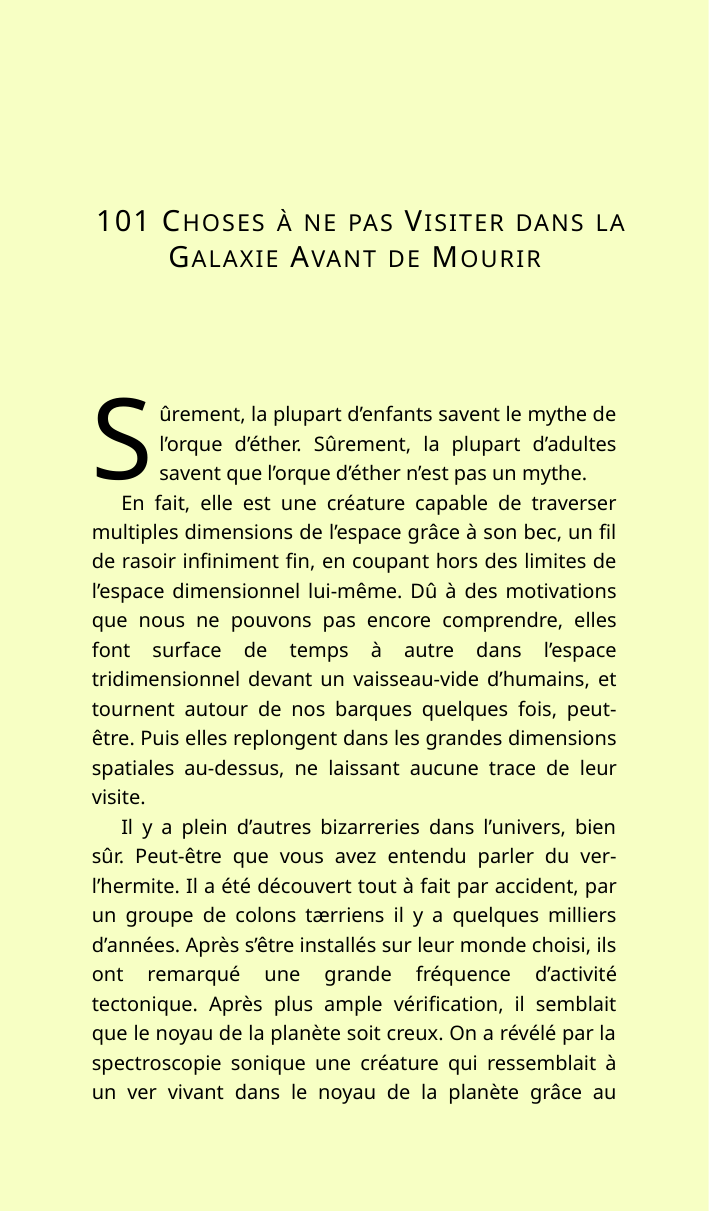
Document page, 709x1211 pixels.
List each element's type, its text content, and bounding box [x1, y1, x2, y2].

text Il y a plein d’autres bizarreries dans l’univers, bien sûr. Peut-être que vous avez entendu parler du ver-l’hermite. Il a été découvert tout à fait par accident, par un groupe de colons tærriens il y a quelques milliers d’années. Après s’être installés sur leur monde choisi, ils ont remarqué une grande fréquence d’activité tectonique. Après plus ample vérification, il semblait que le noyau de la planète soit creux. On a révélé par la spectroscopie sonique une créature qui ressemblait à un ver vivant dans le noyau de la planète grâce au [92, 811, 617, 1106]
text Sûrement, la plupart d’enfants savent le mythe de l’orque d’éther. Sûrement, la plupart d’adultes savent que l’orque d’éther n’est pas un mythe. [92, 398, 617, 486]
text En fait, elle est une créature capable de traverser multiples dimensions de l’espace grâce à son bec, un fil de rasoir infiniment fin, en coupant hors des limites de l’espace dimensionnel lui-même. Dû à des motivations que nous ne pouvons pas encore comprendre, elles font surface de temps à autre dans l’espace tridimensionnel devant un vaisseau-vide d’humains, et tournent autour de nos barques quelques fois, peut-être. Puis elles replongent dans les grandes dimensions spatiales au-dessus, ne laissant aucune trace de leur visite. [92, 486, 617, 811]
subtitle 101 Choses à ne pas Visiter dans la Galaxie Avant de Mourir [80, 203, 629, 274]
